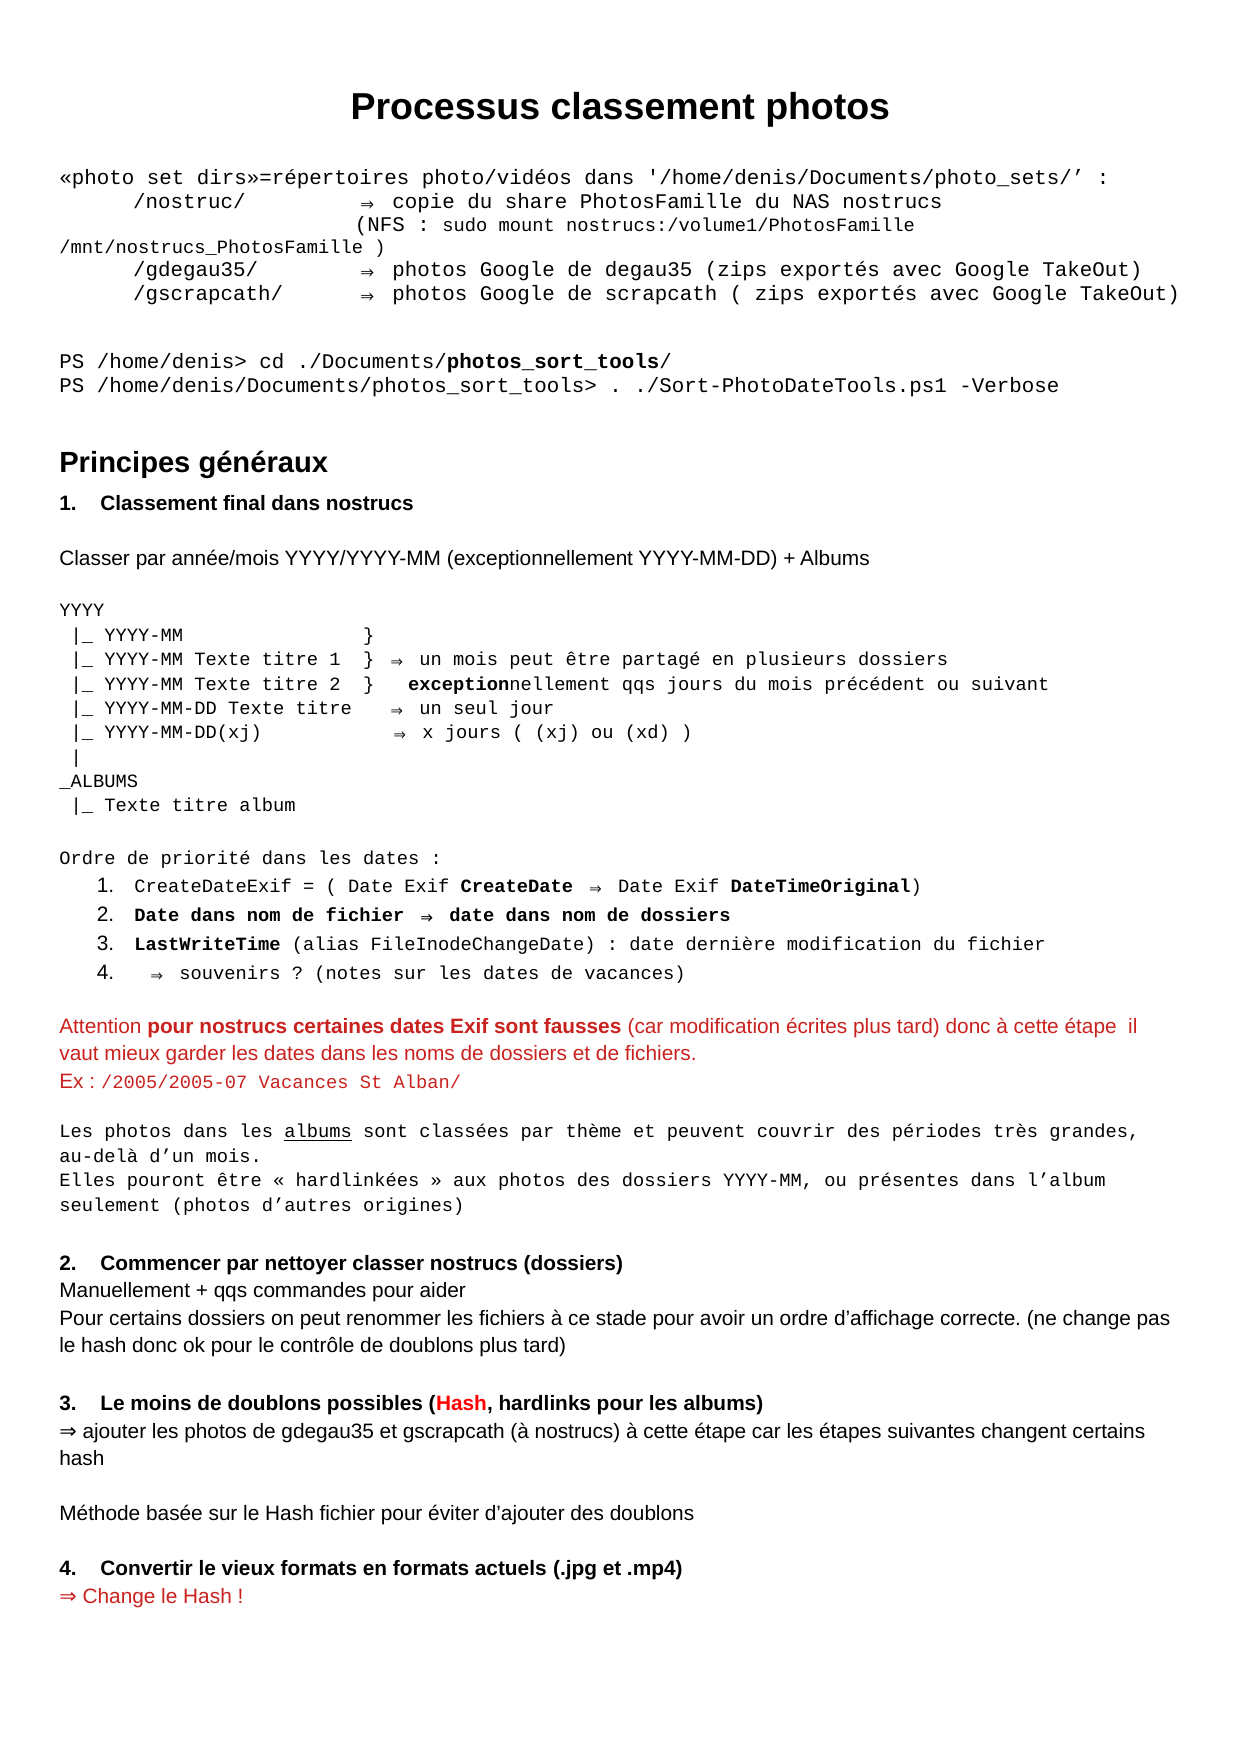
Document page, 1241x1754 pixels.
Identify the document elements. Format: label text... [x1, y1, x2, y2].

list Le moins de doublons possibles (Hash, hardlinks pour les albums) [59, 1391, 1181, 1415]
title Processus classement photos [59, 84, 1181, 127]
text Attention pour nostrucs certaines dates Exif sont fausses (car modification écrites plus tard) donc à cette étape il vaut mieux garder les dates dans les noms de dossiers et de fichiers. Ex : /2005/2005-07 Vacances St Alban/ [59, 1013, 1181, 1094]
text Les photos dans les albums sont classées par thème et peuvent couvrir des périodes très grandes, au-delà d’un mois. Elles pouront être « hardlinkées » aux photos des dossiers YYYY-MM, ou présentes dans l’album seulement (photos d’autres origines) [59, 1122, 1181, 1217]
text |_ YYYY-MM Texte titre 2 } exceptionnellement qqs jours du mois précédent ou suivant |_ YYYY-MM-DD Texte titre ⇒ un seul jour [59, 674, 1181, 720]
list LastWriteTime (alias FileInodeChangeDate) : date dernière modification du fichier [97, 931, 1181, 956]
list CreateDateExif = ( Date Exif CreateDate ⇒ Date Exif DateTimeOriginal) [97, 873, 1181, 898]
text YYYY |_ YYYY-MM } |_ YYYY-MM Texte titre 1 } ⇒ un mois peut être partagé en plusieurs dossiers [59, 601, 1181, 671]
subtitle Principes généraux [59, 445, 1181, 479]
text |_ YYYY-MM-DD(xj) ⇒ x jours ( (xj) ou (xd) ) [59, 723, 1181, 744]
text /gscrapcath/ ⇒ photos Google de scrapcath ( zips exportés avec Google TakeOut) [59, 283, 1181, 307]
text ⇒ ajouter les photos de gdegau35 et gscrapcath (à nostrucs) à cette étape car les étapes suivantes changent certains hash [59, 1419, 1181, 1470]
list Convertir le vieux formats en formats actuels (.jpg et .mp4) ⇒ Change le Hash ! [59, 1556, 1181, 1608]
list Commencer par nettoyer classer nostrucs (dossiers) Manuellement + qqs commandes pour aider Pour certains dossiers on peut renommer les fichiers à ce stade pour avoir un ordre d’affichage correcte. (ne change pas le hash donc ok pour le contrôle de doublons plus tard) [59, 1250, 1181, 1357]
list Date dans nom de fichier ⇒ date dans nom de dossiers [97, 902, 1181, 927]
text /nostruc/ ⇒ copie du share PhotosFamille du NAS nostrucs (NFS : sudo mount nostrucs:/volume1/PhotosFamille /mnt/nostrucs_PhotosFamille ) [59, 191, 1181, 259]
list Classer par année/mois YYYY/YYYY-MM (exceptionnellement YYYY-MM-DD) + Albums [59, 546, 1181, 570]
text Ordre de priorité dans les dates : [59, 848, 1181, 870]
text PS /home/denis> cd ./Documents/photos_sort_tools/ PS /home/denis/Documents/photos_sort_tools> . ./Sort-PhotoDateTools.ps1 -Verbose [59, 352, 1181, 399]
list Classement final dans nostrucs [59, 491, 1181, 515]
text /gdegau35/ ⇒ photos Google de degau35 (zips exportés avec Google TakeOut) [59, 259, 1181, 283]
text | _ALBUMS |_ Texte titre album [59, 747, 1181, 845]
list ⇒ souvenirs ? (notes sur les dates de vacances) [97, 960, 1181, 985]
text «photo set dirs»=répertoires photo/vidéos dans '/home/denis/Documents/photo_sets/’ : [59, 167, 1181, 191]
text Méthode basée sur le Hash fichier pour éviter d’ajouter des doublons [59, 1501, 1181, 1525]
